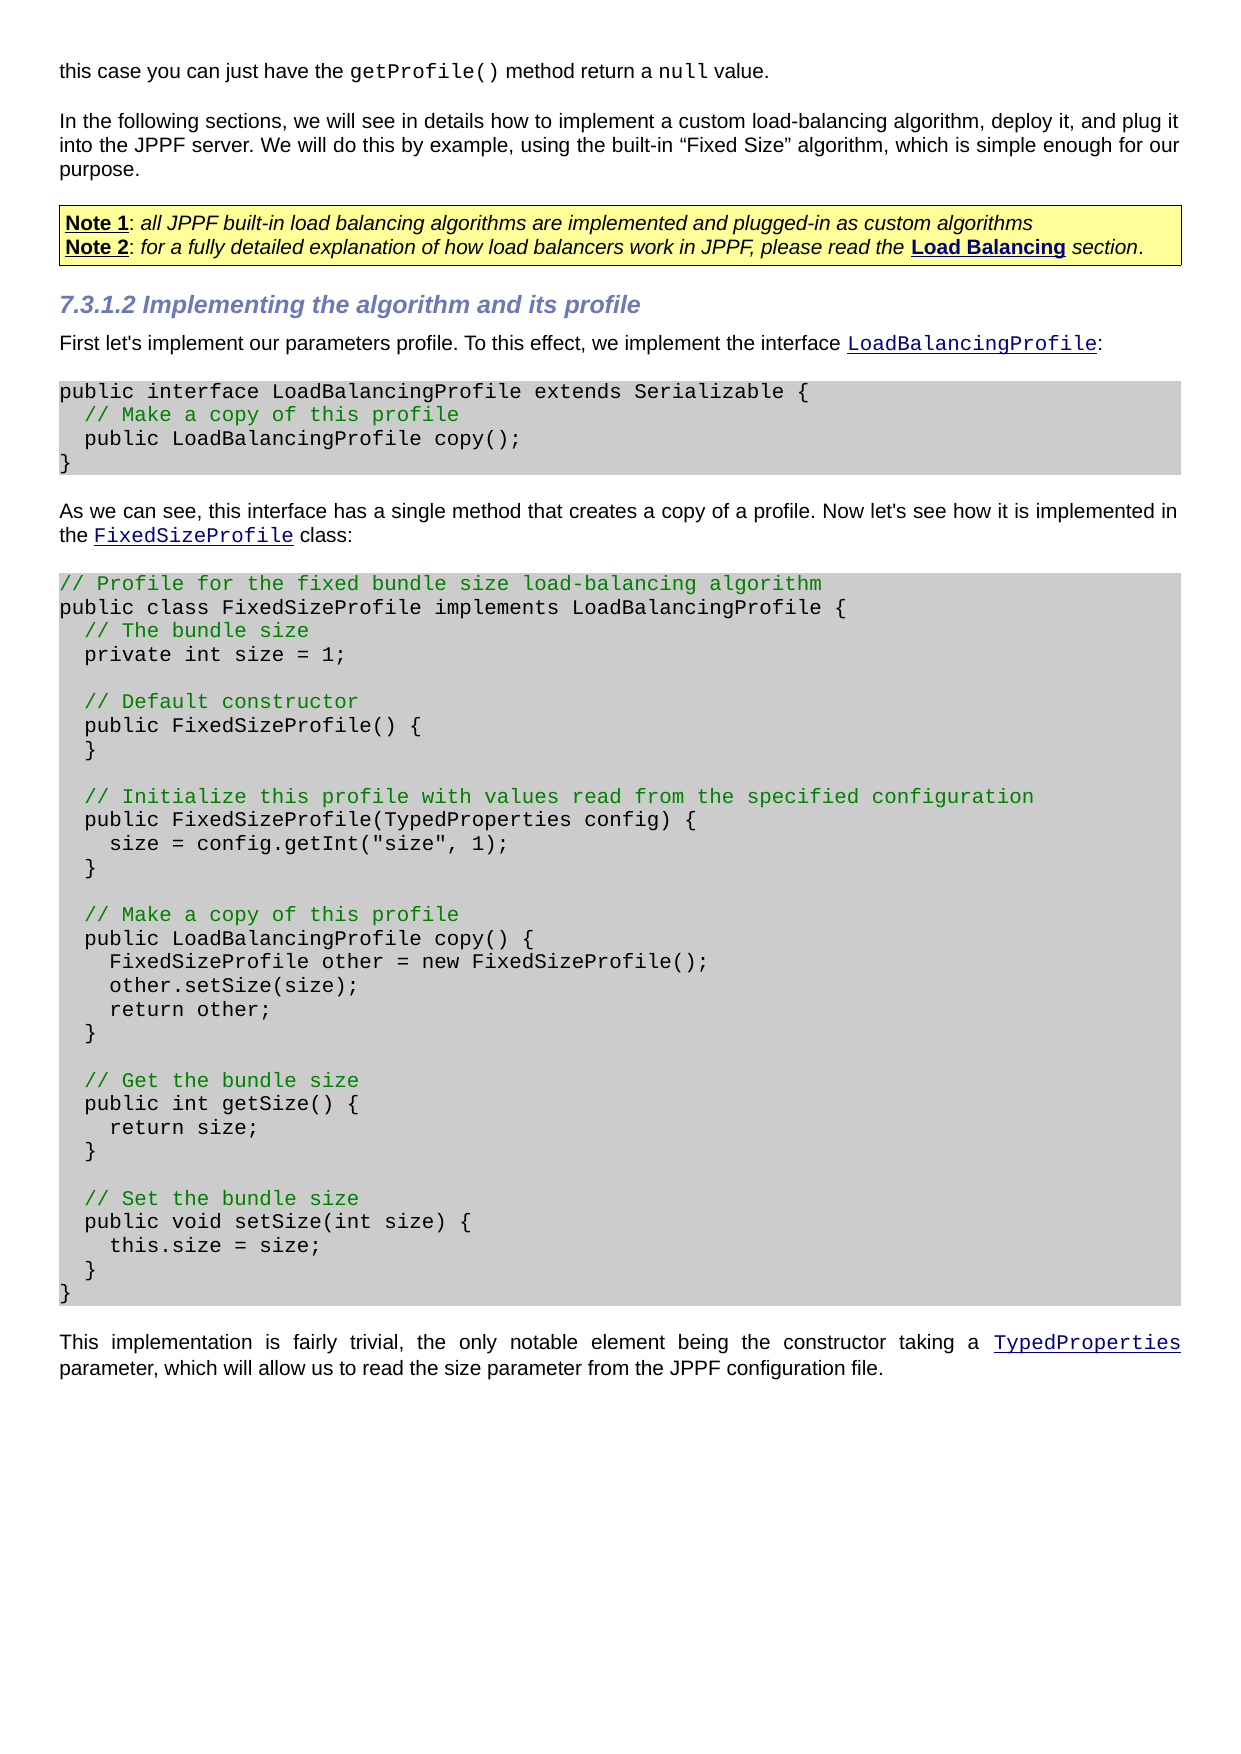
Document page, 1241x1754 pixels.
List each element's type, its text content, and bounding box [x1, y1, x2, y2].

text // Make a copy of this profile [59, 404, 1181, 428]
text In the following sections, we will see in details how to implement a custom load-balancing algorithm, deploy it, and plug it into the JPPF server. We will do this by example, using the built-in “Fixed Size” algorithm, which is simple enough for our purpose. [59, 109, 1181, 181]
text First let's implement our parameters profile. To this effect, we implement the interface LoadBalancingProfile: [59, 331, 1181, 357]
text public FixedSizeProfile(TypedProperties config) { [59, 809, 1181, 833]
text public class FixedSizeProfile implements LoadBalancingProfile { [59, 597, 1181, 620]
text this.size = size; [59, 1235, 1181, 1259]
text FixedSizeProfile other = new FixedSizeProfile(); [59, 951, 1181, 975]
text return size; [59, 1117, 1181, 1141]
text // Initialize this profile with values read from the specified configuration [59, 786, 1181, 809]
text // Get the bundle size [59, 1069, 1181, 1093]
text } [59, 1259, 1181, 1282]
text } [59, 1141, 1181, 1164]
text // Profile for the fixed bundle size load-balancing algorithm [59, 573, 1181, 597]
text return other; [59, 999, 1181, 1022]
text } [59, 857, 1181, 880]
text } [59, 452, 1181, 475]
text // Default constructor [59, 691, 1181, 715]
text public LoadBalancingProfile copy(); [59, 428, 1181, 452]
text this case you can just have the getProfile() method return a null value. [59, 59, 1181, 85]
text public interface LoadBalancingProfile extends Serializable { [59, 381, 1181, 404]
text other.setSize(size); [59, 975, 1181, 999]
text private int size = 1; [59, 644, 1181, 668]
text } [59, 738, 1181, 762]
text public FixedSizeProfile() { [59, 715, 1181, 738]
text Note 2: for a fully detailed explanation of how load balancers work in JPPF, please read the Load Balancing section. [60, 229, 1181, 265]
subtitle Implementing the algorithm and its profile [59, 290, 1181, 318]
text public void setSize(int size) { [59, 1211, 1181, 1235]
text public LoadBalancingProfile copy() { [59, 928, 1181, 951]
text public int getSize() { [59, 1093, 1181, 1117]
text } [59, 1022, 1181, 1046]
text } [59, 1282, 1181, 1306]
text // Make a copy of this profile [59, 904, 1181, 928]
text This implementation is fairly trivial, the only notable element being the constructor taking a TypedProperties parameter, which will allow us to read the size parameter from the JPPF configuration file. [59, 1330, 1181, 1380]
text // The bundle size [59, 620, 1181, 644]
text As we can see, this interface has a single method that creates a copy of a profile. Now let's see how it is implemented in the FixedSizeProfile class: [59, 499, 1181, 549]
text Note 1: all JPPF built-in load balancing algorithms are implemented and plugged-in as custom algorithms [60, 206, 1181, 229]
text size = config.getInt("size", 1); [59, 833, 1181, 857]
text // Set the bundle size [59, 1188, 1181, 1211]
